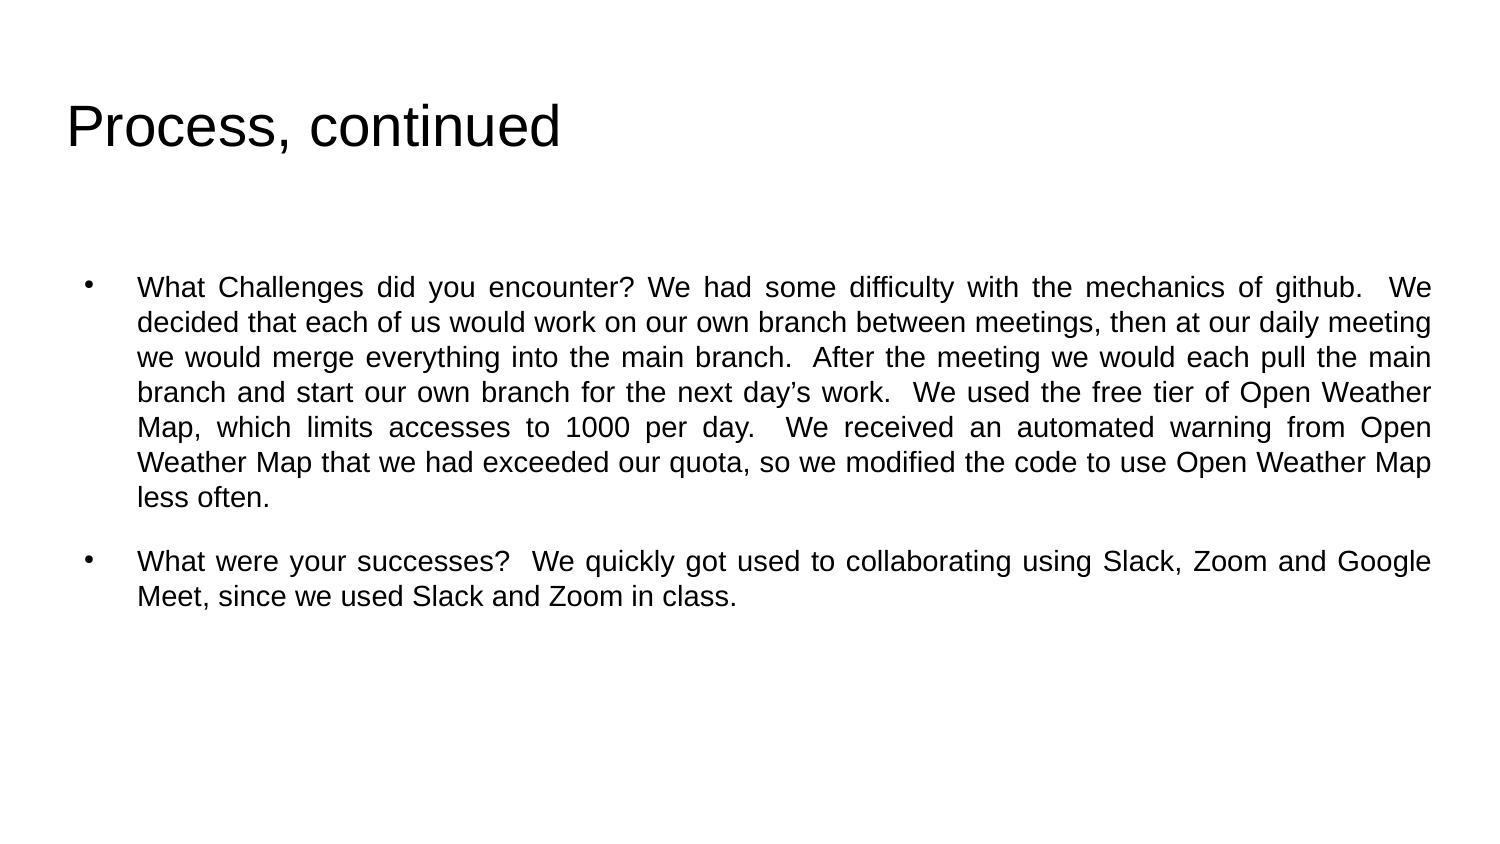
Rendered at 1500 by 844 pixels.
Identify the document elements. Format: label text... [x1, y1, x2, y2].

title Process, continued [51, 72, 1449, 167]
list What Challenges did you encounter? We had some difficulty with the mechanics of github. We decided that each of us would work on our own branch between meetings, then at our daily meeting we would merge everything into the main branch. After the meeting we would each pull the main branch and start our own branch for the next day’s work. We used the free tier of Open Weather Map, which limits accesses to 1000 per day. We received an automated warning from Open Weather Map that we had exceeded our quota, so we modified the code to use Open Weather Map less often. What were your successes? We quickly got used to collaborating using Slack, Zoom and Google Meet, since we used Slack and Zoom in class. [51, 189, 1449, 750]
